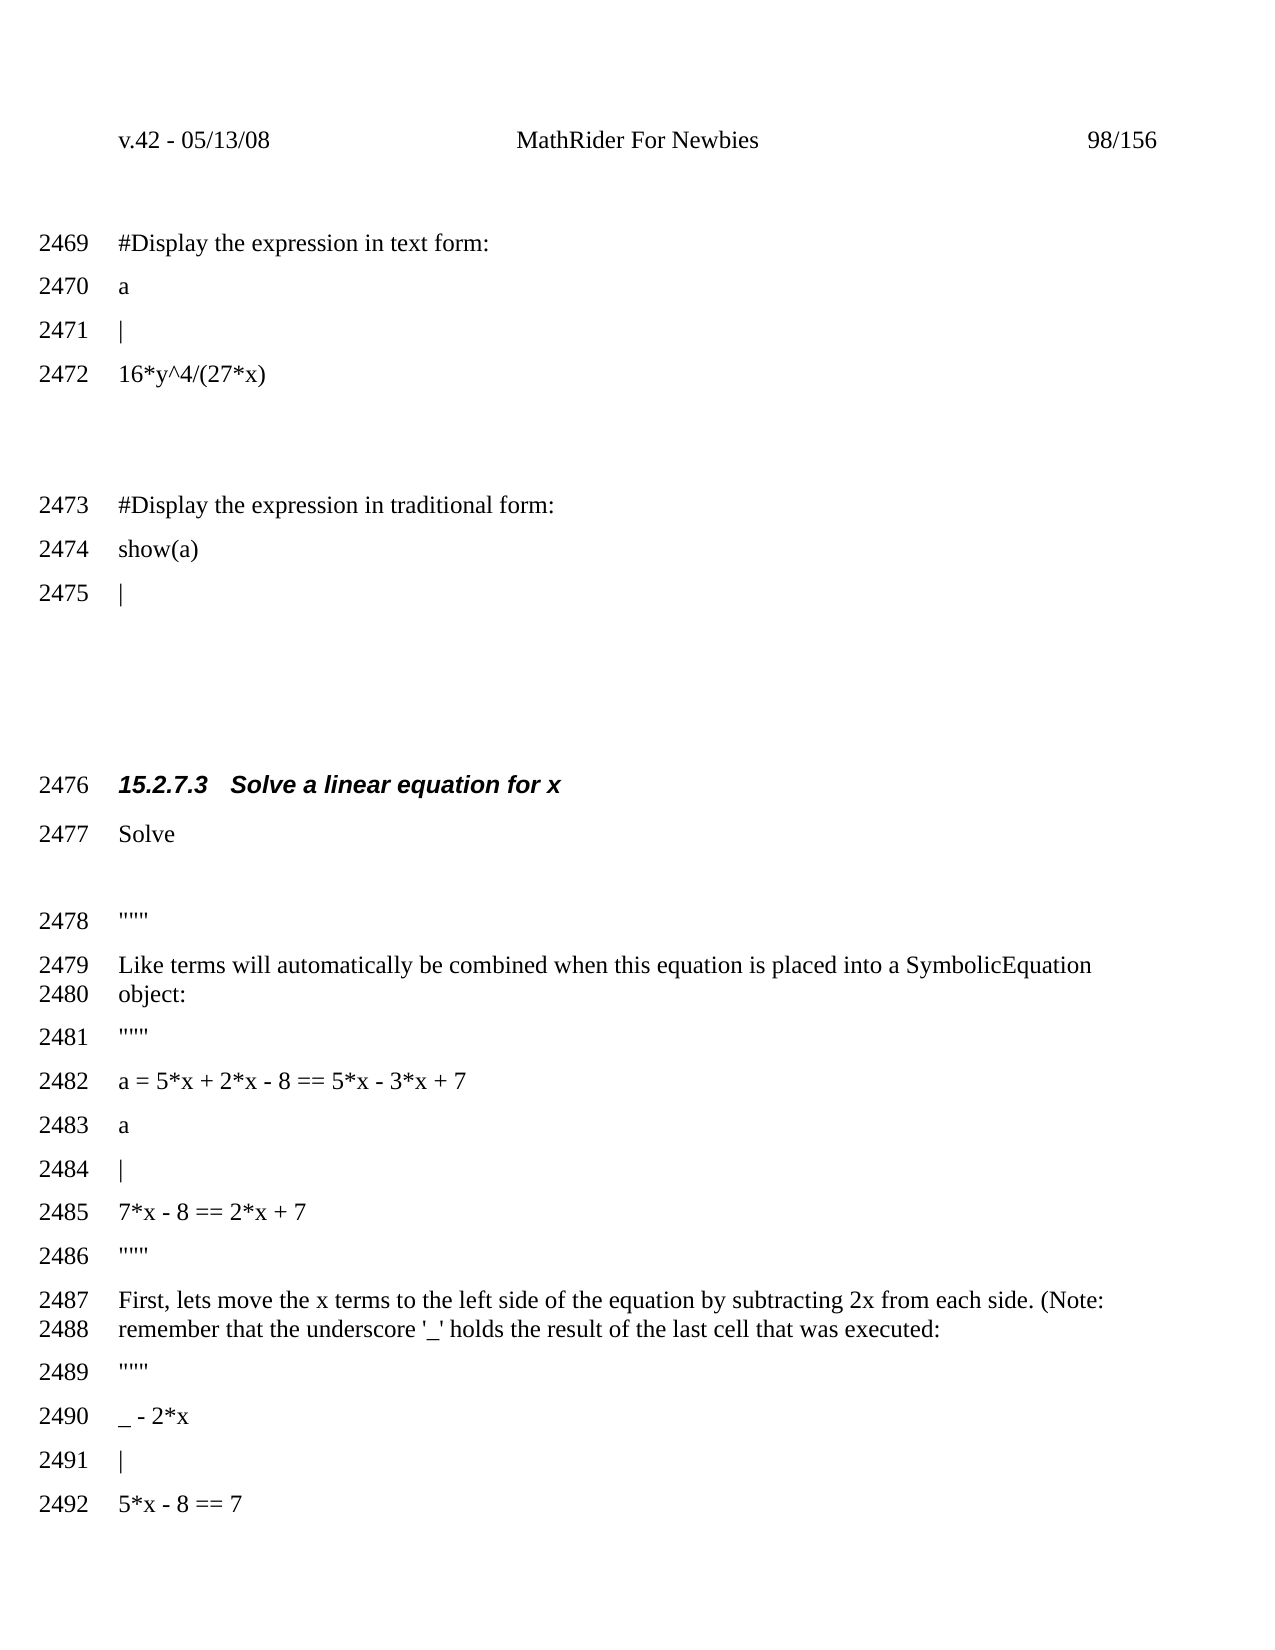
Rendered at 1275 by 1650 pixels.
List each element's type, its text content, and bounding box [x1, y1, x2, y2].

text | [118, 1445, 1157, 1474]
text show(a) [118, 534, 1157, 563]
text Solve [118, 819, 1157, 847]
text Like terms will automatically be combined when this equation is placed into a SymbolicEquation object: [118, 950, 1157, 1007]
text a = 5*x + 2*x - 8 == 5*x - 3*x + 7 [118, 1066, 1157, 1095]
text """ [118, 1241, 1157, 1270]
text | [118, 315, 1157, 344]
text """ [118, 906, 1157, 935]
text a [118, 271, 1157, 300]
text 16*y^4/(27*x) [118, 359, 1157, 388]
text """ [118, 1357, 1157, 1386]
text a [118, 1110, 1157, 1139]
subtitle Solve a linear equation for x [118, 770, 1157, 799]
text #Display the expression in text form: [118, 228, 1157, 256]
text 7*x - 8 == 2*x + 7 [118, 1197, 1157, 1226]
text First, lets move the x terms to the left side of the equation by subtracting 2x from each side. (Note: remember that the underscore '_' holds the result of the last cell that was executed: [118, 1285, 1157, 1342]
text 5*x - 8 == 7 [118, 1489, 1157, 1517]
text """ [118, 1022, 1157, 1051]
text | [118, 1154, 1157, 1182]
text _ - 2*x [118, 1401, 1157, 1430]
text #Display the expression in traditional form: [118, 490, 1157, 519]
text | [118, 578, 1157, 606]
